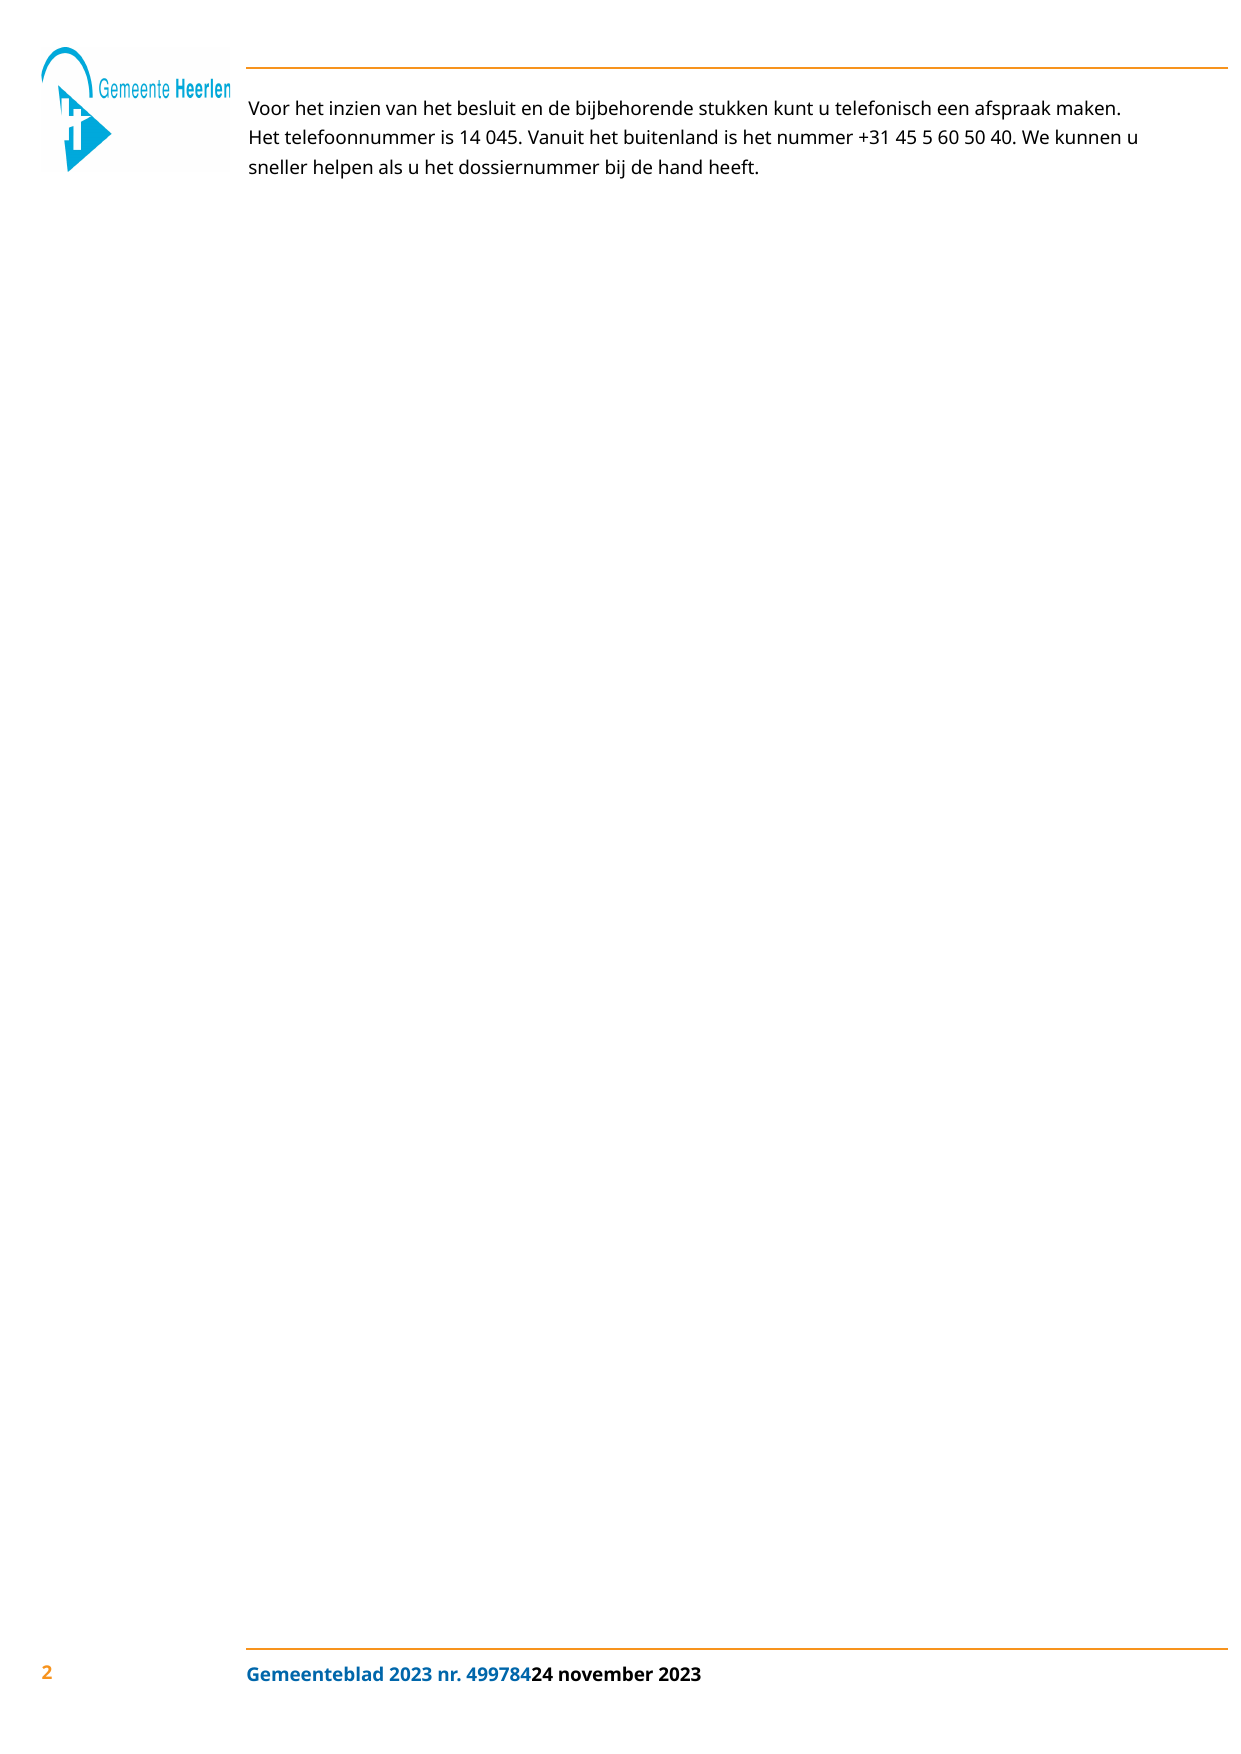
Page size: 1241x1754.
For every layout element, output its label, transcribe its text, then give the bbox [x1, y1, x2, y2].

text Voor het inzien van het besluit en de bijbehorende stukken kunt u telefonisch een afspraak maken. Het telefoonnummer is 14 045. Vanuit het buitenland is het nummer +31 45 5 60 50 40. We kunnen u sneller helpen als u het dossiernummer bij de hand heeft. [248, 95, 1152, 180]
picture [41, 47, 59, 70]
picture [41, 47, 231, 172]
